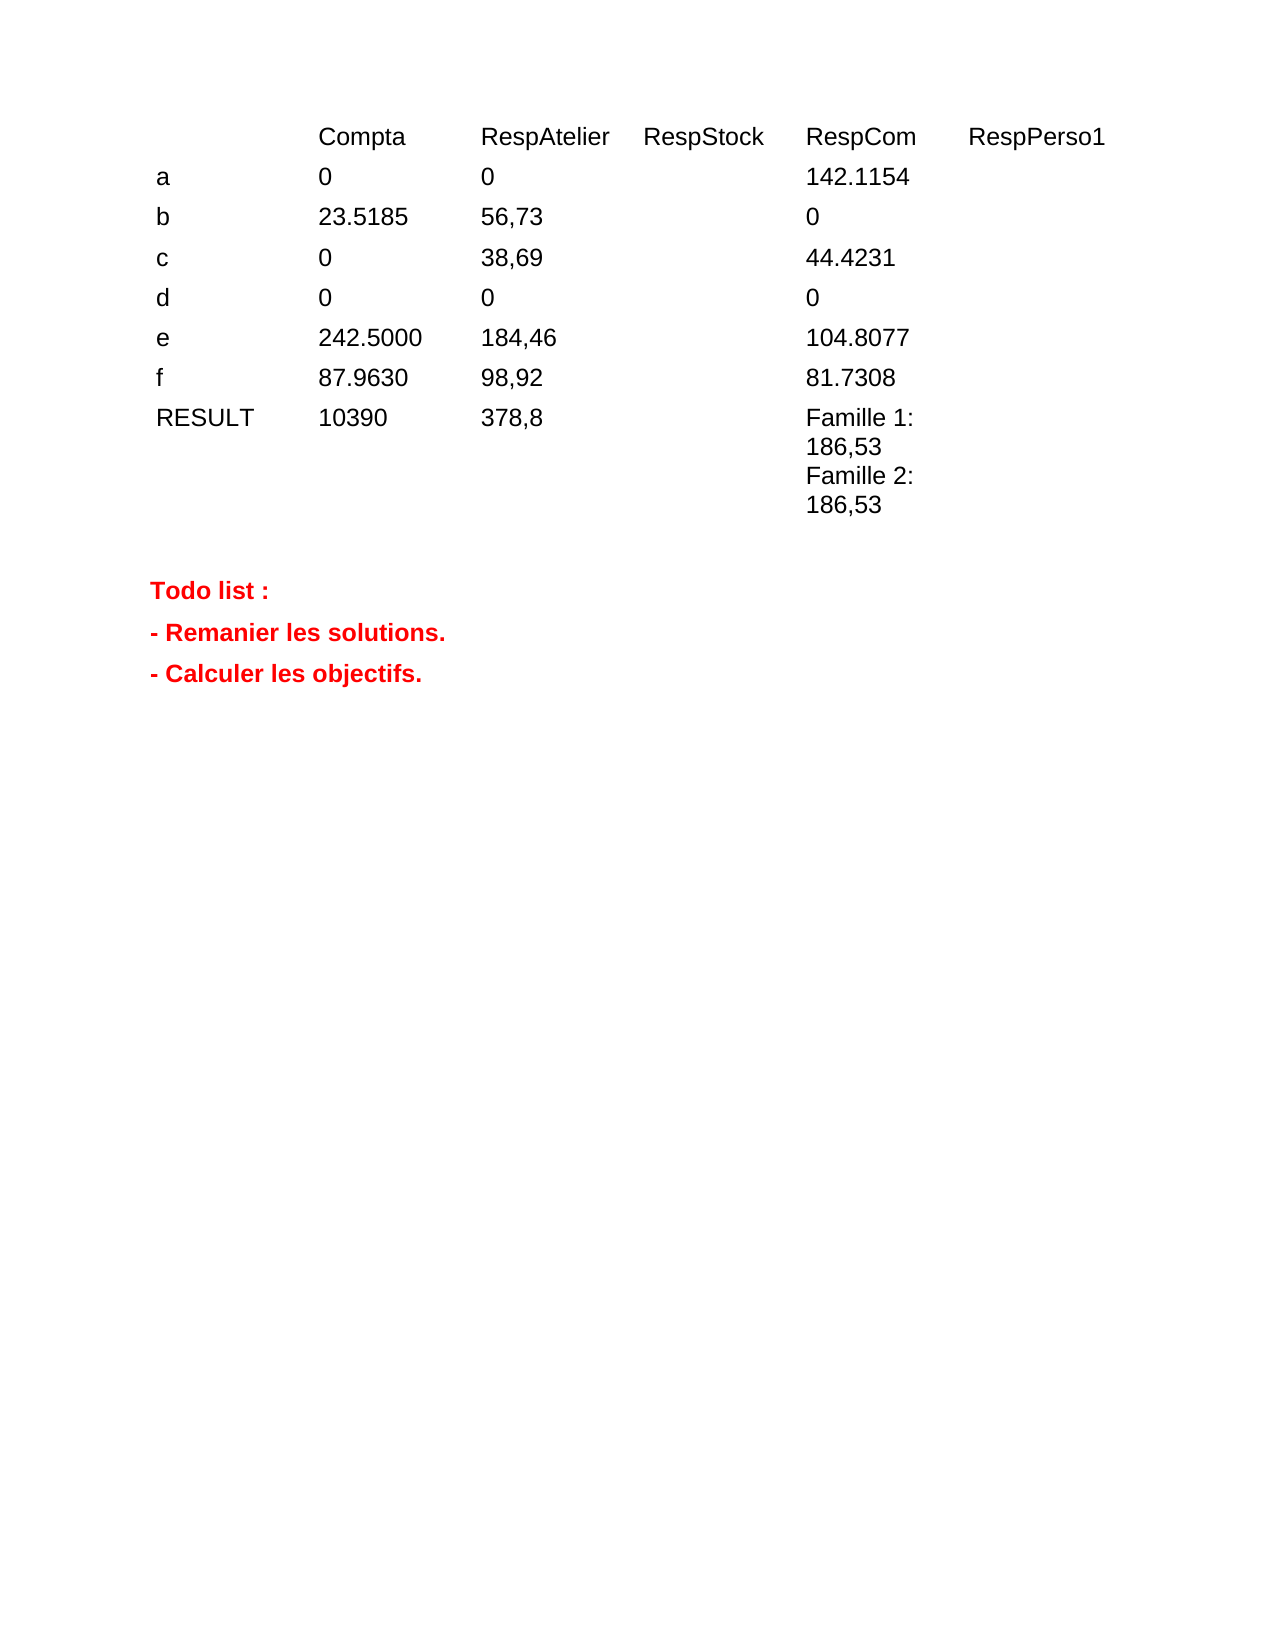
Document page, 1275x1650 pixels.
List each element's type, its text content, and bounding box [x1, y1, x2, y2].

table_cell RESULT [150, 398, 312, 535]
table_cell [638, 317, 800, 357]
table_cell 0 [313, 237, 475, 277]
table_header Compta [313, 116, 475, 156]
table_cell b [150, 197, 312, 237]
table_cell f [150, 358, 312, 398]
table_header [150, 116, 312, 156]
table_cell 0 [800, 277, 962, 317]
table_cell a [150, 156, 312, 197]
table_cell Famille 1: 186,53 Famille 2: 186,53 [800, 398, 962, 535]
table_cell 38,69 [475, 237, 637, 277]
text - Calculer les objectifs. [150, 659, 1125, 687]
table_cell [963, 398, 1125, 535]
table_cell [963, 277, 1125, 317]
table_header RespAtelier [475, 116, 637, 156]
table_header RespPerso1 [963, 116, 1125, 156]
table_cell d [150, 277, 312, 317]
text - Remanier les solutions. [150, 617, 1125, 646]
table_cell 104.8077 [800, 317, 962, 357]
table_cell [638, 398, 800, 535]
table_cell 0 [313, 277, 475, 317]
table_cell 0 [475, 156, 637, 197]
table_cell [638, 156, 800, 197]
table_header RespCom [800, 116, 962, 156]
table_cell c [150, 237, 312, 277]
table_cell [638, 237, 800, 277]
table_cell 0 [475, 277, 637, 317]
table_cell [638, 358, 800, 398]
text Todo list : [150, 576, 1125, 605]
table_cell 10390 [313, 398, 475, 535]
table_cell 142.1154 [800, 156, 962, 197]
table_cell 56,73 [475, 197, 637, 237]
table_cell 0 [313, 156, 475, 197]
table_cell 0 [800, 197, 962, 237]
table_cell 87.9630 [313, 358, 475, 398]
table_cell [638, 197, 800, 237]
table_cell [963, 156, 1125, 197]
table_cell [963, 317, 1125, 357]
table_cell 378,8 [475, 398, 637, 535]
table_cell 184,46 [475, 317, 637, 357]
table_cell [963, 197, 1125, 237]
table_cell 242.5000 [313, 317, 475, 357]
table_cell 81.7308 [800, 358, 962, 398]
table_cell [638, 277, 800, 317]
table_cell [963, 358, 1125, 398]
table_cell e [150, 317, 312, 357]
table_header RespStock [638, 116, 800, 156]
table_cell [963, 237, 1125, 277]
table_cell 98,92 [475, 358, 637, 398]
table_cell 23.5185 [313, 197, 475, 237]
table_cell 44.4231 [800, 237, 962, 277]
